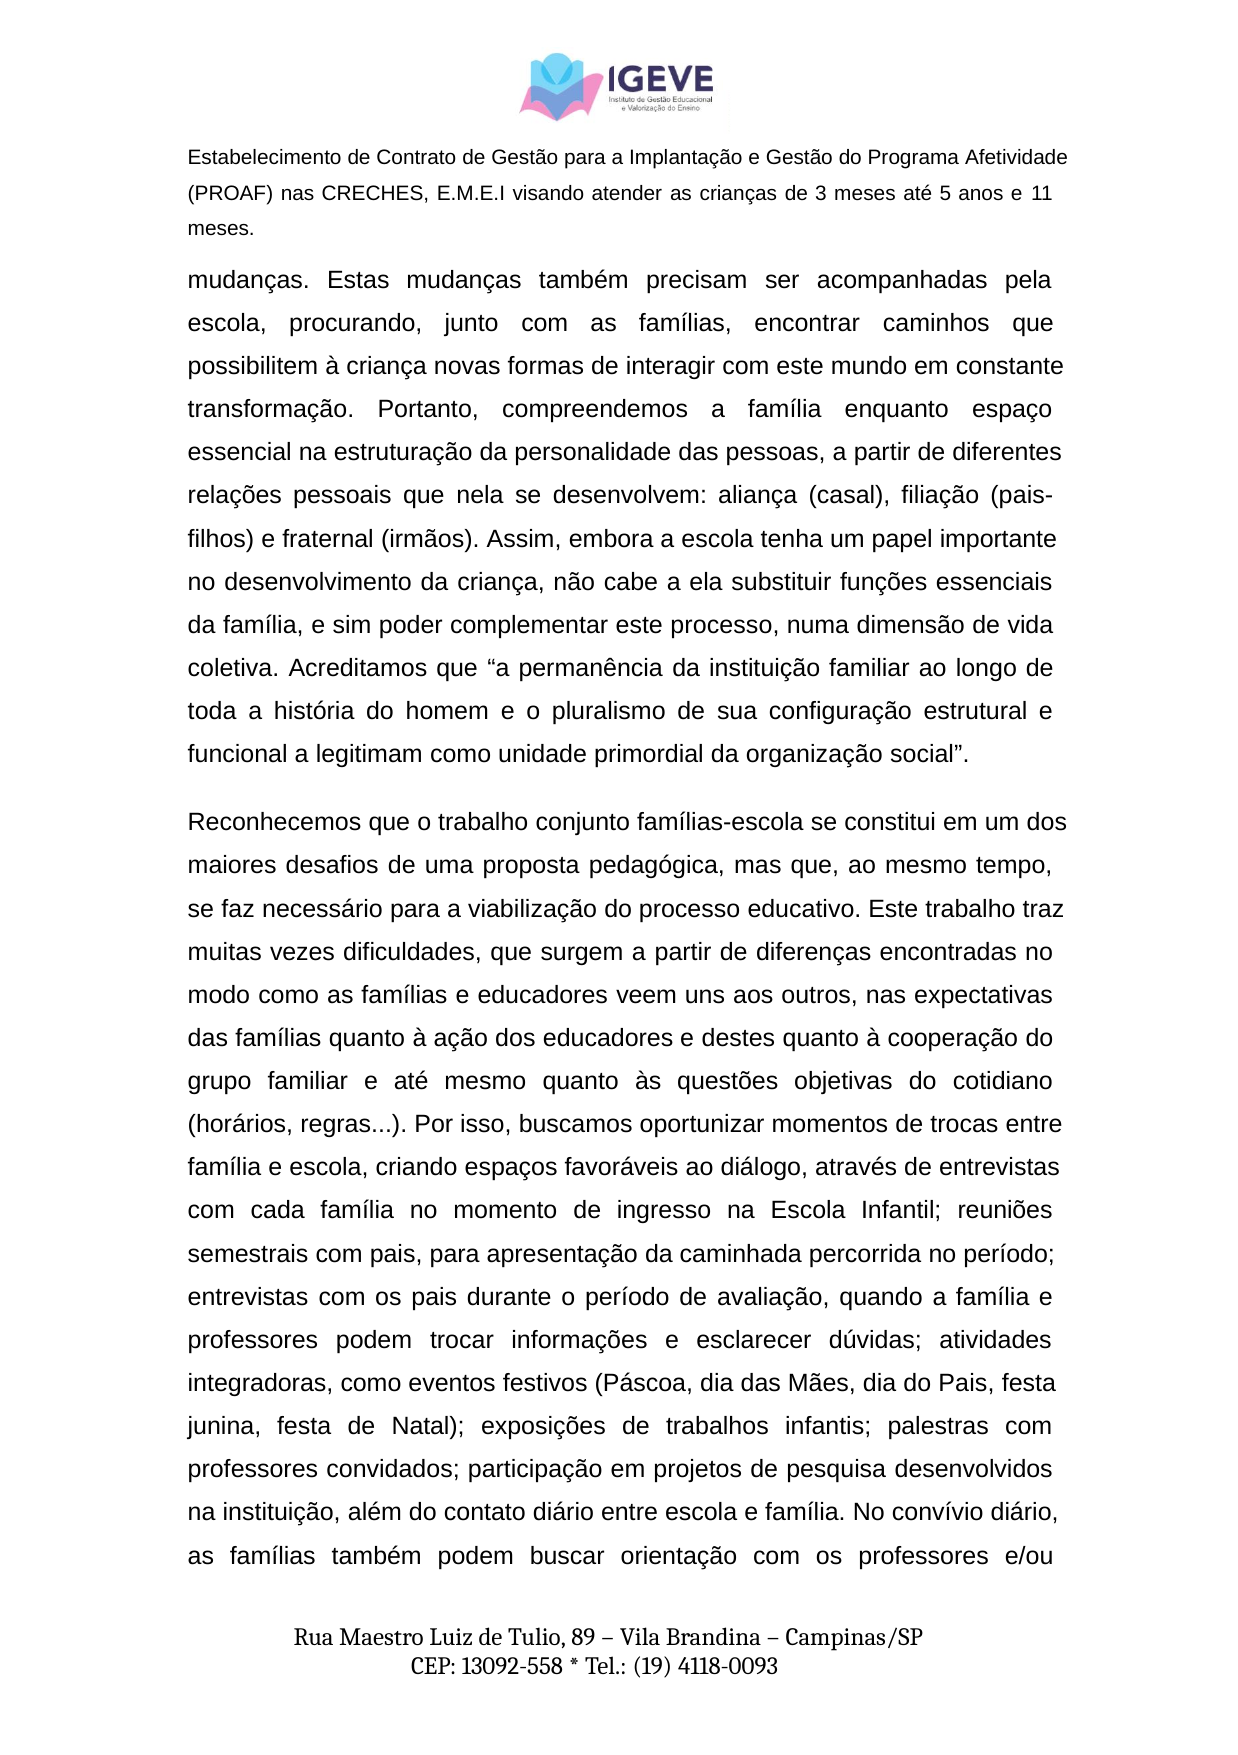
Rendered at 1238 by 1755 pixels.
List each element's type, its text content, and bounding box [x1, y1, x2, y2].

text no desenvolvimento da criança, não cabe a ela substituir funções essenciais [187, 568, 1077, 596]
text integradoras, como eventos festivos (Páscoa, dia das Mães, dia do Pais, festa [187, 1369, 1077, 1397]
text coletiva. Acreditamos que “a permanência da instituição familiar ao longo de [187, 654, 1077, 682]
text (PROAF) nas CRECHES, E.M.E.I visando atender as crianças de 3 meses até 5 anos e 11 [187, 181, 1077, 205]
text Rua Maestro Luiz de Tulio, 89 – Vila Brandina – Campinas/SP [293, 1622, 972, 1651]
text funcional a legitimam como unidade primordial da organização social”. [187, 740, 1077, 768]
text maiores desafios de uma proposta pedagógica, mas que, ao mesmo tempo, [187, 852, 1077, 879]
text (horários, regras...). Por isso, buscamos oportunizar momentos de trocas entre [187, 1110, 1077, 1138]
text família e escola, criando espaços favoráveis ao diálogo, através de entrevistas [187, 1153, 1077, 1181]
text essencial na estruturação da personalidade das pessoas, a partir de diferentes [187, 438, 1077, 466]
text na instituição, além do contato diário entre escola e família. No convívio diário, [187, 1498, 1077, 1526]
text Reconhecemos que o trabalho conjunto famílias-escola se constitui em um dos [187, 808, 1077, 836]
text semestrais com pais, para apresentação da caminhada percorrida no período; [187, 1240, 1077, 1268]
text possibilitem à criança novas formas de interagir com este mundo em constante [187, 352, 1077, 380]
text toda a história do homem e o pluralismo de sua configuração estrutural e [187, 697, 1077, 725]
text escola, procurando, junto com as famílias, encontrar caminhos que [187, 309, 1077, 337]
text professores convidados; participação em projetos de pesquisa desenvolvidos [187, 1456, 1077, 1483]
text junina, festa de Natal); exposições de trabalhos infantis; palestras com [187, 1412, 1077, 1440]
text professores podem trocar informações e esclarecer dúvidas; atividades [187, 1326, 1077, 1354]
picture [509, 47, 731, 134]
text grupo familiar e até mesmo quanto às questões objetivas do cotidiano [187, 1067, 1077, 1095]
text modo como as famílias e educadores veem uns aos outros, nas expectativas [187, 981, 1077, 1009]
text Estabelecimento de Contrato de Gestão para a Implantação e Gestão do Programa Afetividade [187, 146, 1077, 169]
text se faz necessário para a viabilização do processo educativo. Este trabalho traz [187, 895, 1077, 923]
text relações pessoais que nela se desenvolvem: aliança (casal), filiação (pais- [187, 482, 1077, 509]
text da família, e sim poder complementar este processo, numa dimensão de vida [187, 611, 1077, 639]
text entrevistas com os pais durante o período de avaliação, quando a família e [187, 1283, 1077, 1311]
text as famílias também podem buscar orientação com os professores e/ou [187, 1542, 1077, 1570]
text transformação. Portanto, compreendemos a família enquanto espaço [187, 395, 1077, 423]
text meses. [187, 217, 1077, 240]
text muitas vezes dificuldades, que surgem a partir de diferenças encontradas no [187, 938, 1077, 966]
text mudanças. Estas mudanças também precisam ser acompanhadas pela [187, 266, 1077, 294]
text com cada família no momento de ingresso na Escola Infantil; reuniões [187, 1197, 1077, 1224]
text CEP: 13092-558 * Tel.: (19) 4118-0093 [411, 1651, 853, 1680]
text filhos) e fraternal (irmãos). Assim, embora a escola tenha um papel importante [187, 525, 1077, 553]
text das famílias quanto à ação dos educadores e destes quanto à cooperação do [187, 1024, 1077, 1052]
